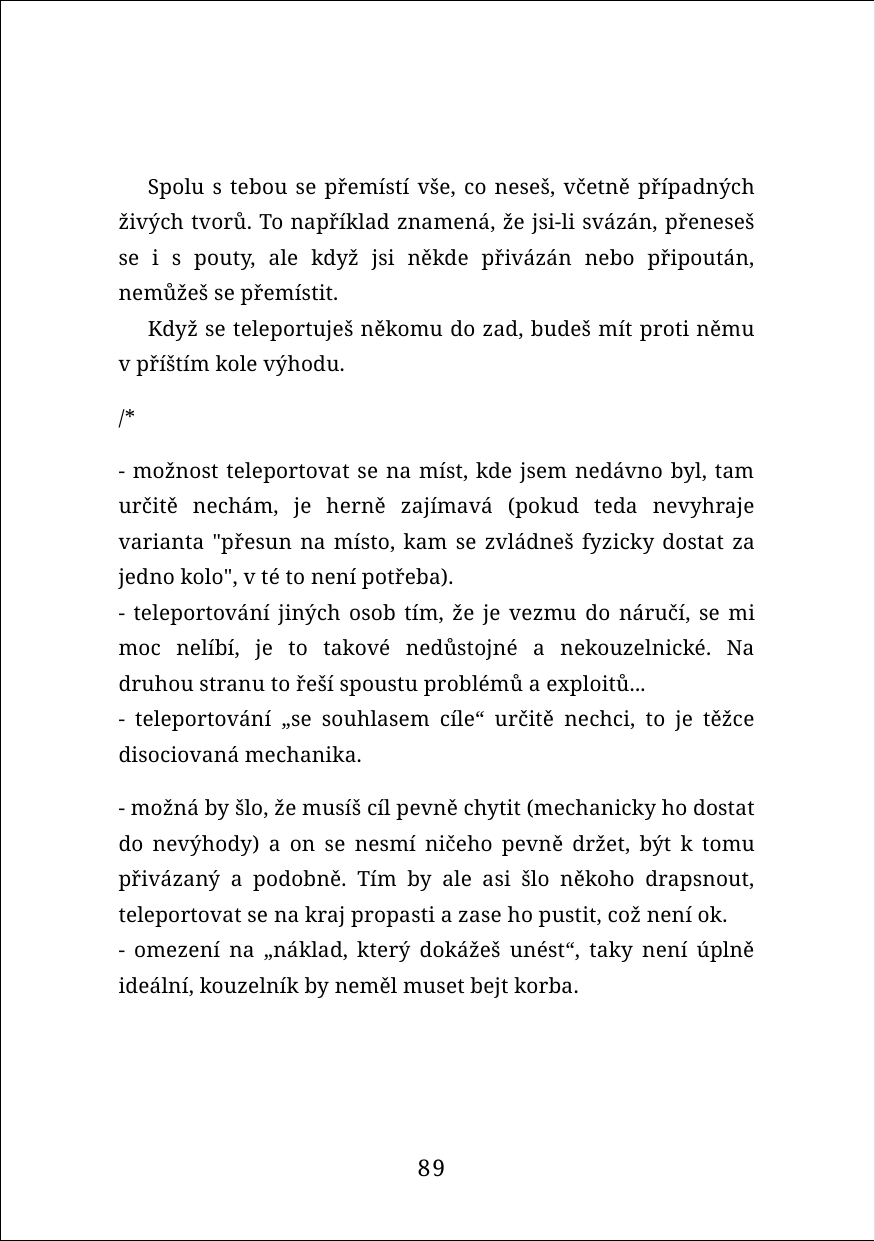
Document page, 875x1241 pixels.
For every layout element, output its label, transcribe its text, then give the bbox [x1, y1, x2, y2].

text /* [118, 403, 756, 431]
text - možná by šlo, že musíš cíl pevně chytit (mechanicky ho dostat do nevýhody) a on se nesmí ničeho pevně držet, být k tomu přivázaný a podobně. Tím by ale asi šlo někoho drapsnout, teleportovat se na kraj propasti a zase ho pustit, což není ok. - omezení na „náklad, který dokážeš unést“, taky není úplně ideální, kouzelník by neměl muset bejt korba. [118, 793, 756, 999]
text Spolu s tebou se přemístí vše, co neseš, včetně případných živých tvorů. To například znamená, že jsi-li svázán, přeneseš se i s pouty, ale když jsi někde přivázán nebo připoután, nemůžeš se přemístit. Když se teleportuješ někomu do zad, budeš mít proti němu v příštím kole výhodu. [118, 172, 756, 378]
text - možnost teleportovat se na míst, kde jsem nedávno byl, tam určitě nechám, je herně zajímavá (pokud teda nevyhraje varianta "přesun na místo, kam se zvládneš fyzicky dostat za jedno kolo", v té to není potřeba). - teleportování jiných osob tím, že je vezmu do náručí, se mi moc nelíbí, je to takové nedůstojné a nekouzelnické. Na druhou stranu to řeší spoustu problémů a exploitů... - teleportování „se souhlasem cíle“ určitě nechci, to je těžce disociovaná mechanika. [118, 456, 756, 768]
